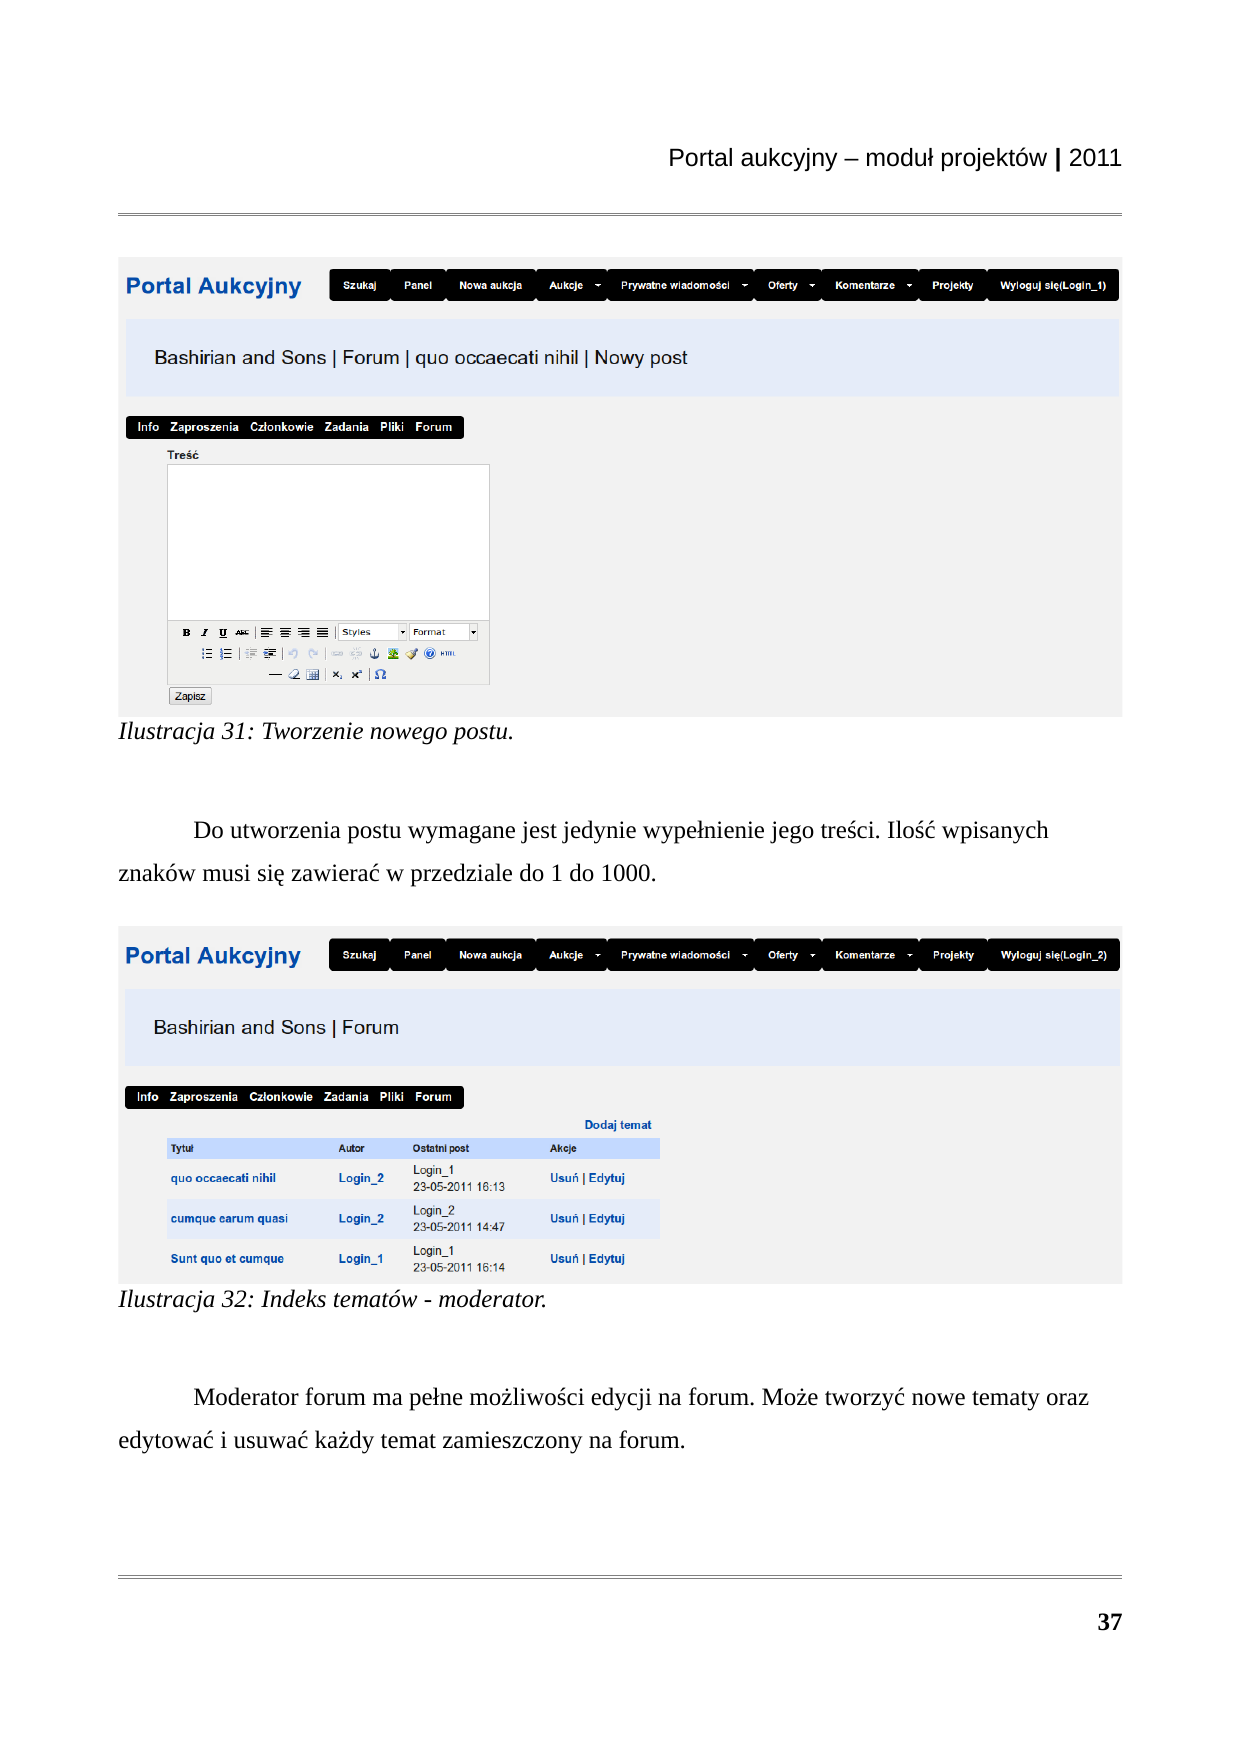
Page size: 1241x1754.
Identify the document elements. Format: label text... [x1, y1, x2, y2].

text Ilustracja 32: Indeks tematów - moderator. [118, 1284, 1122, 1312]
picture [118, 926, 1123, 1284]
picture [118, 257, 1123, 717]
text Ilustracja 31: Tworzenie nowego postu. [118, 717, 1122, 745]
text Moderator forum ma pełne możliwości edycji na forum. Może tworzyć nowe tematy oraz edytować i usuwać każdy temat zamieszczony na forum. [118, 1382, 1122, 1454]
text Do utworzenia postu wymagane jest jedynie wypełnienie jego treści. Ilość wpisanych znaków musi się zawierać w przedziale do 1 do 1000. [118, 815, 1122, 887]
